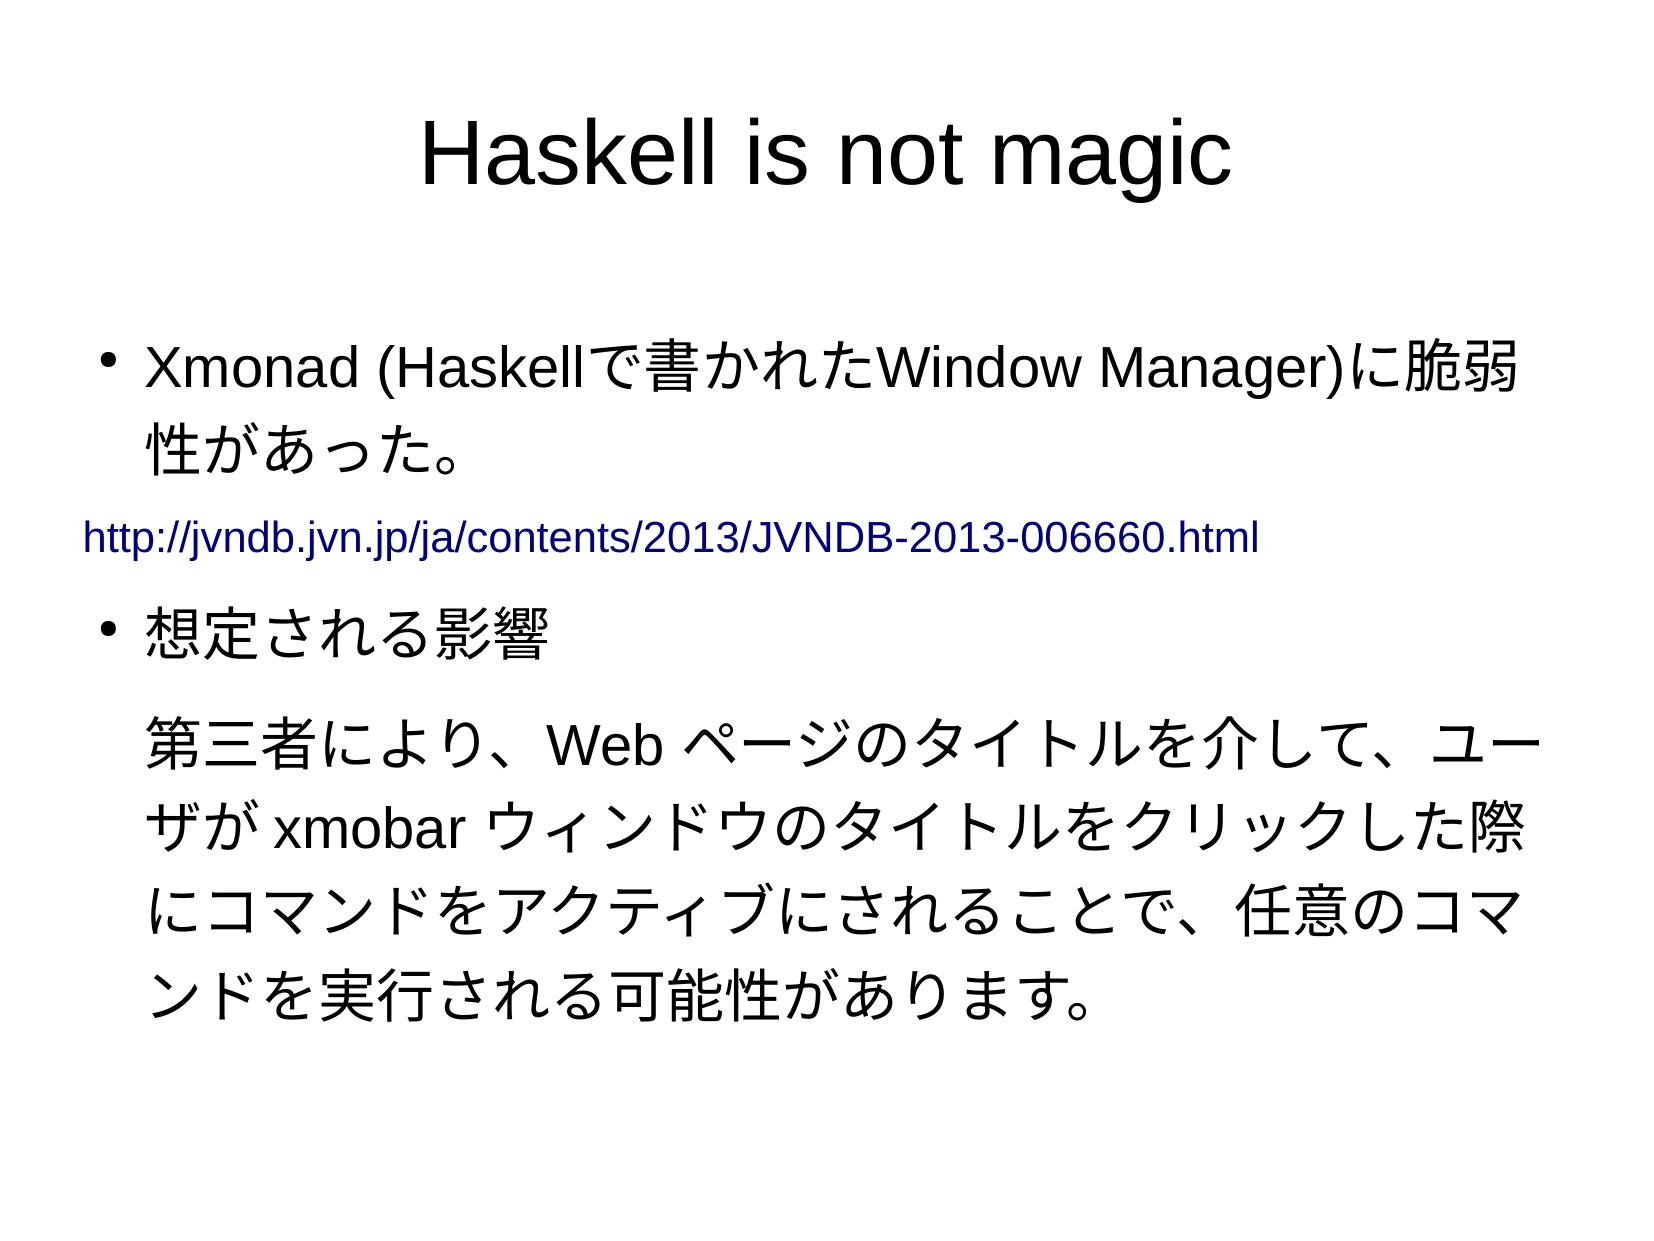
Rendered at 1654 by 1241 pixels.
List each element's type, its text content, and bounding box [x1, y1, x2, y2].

list Xmonad (Haskellで書かれたWindow Manager)に脆弱性があった。 http://jvndb.jvn.jp/ja/contents/2013/JVNDB-2013-006660.html 想定される影響 第三者により、Web ページのタイトルを介して、ユーザが xmobar ウィンドウのタイトルをクリックした際にコマンドをアクティブにされることで、任意のコマンドを実行される可能性があります。 [82, 319, 1571, 1039]
title Haskell is not magic [82, 49, 1571, 257]
